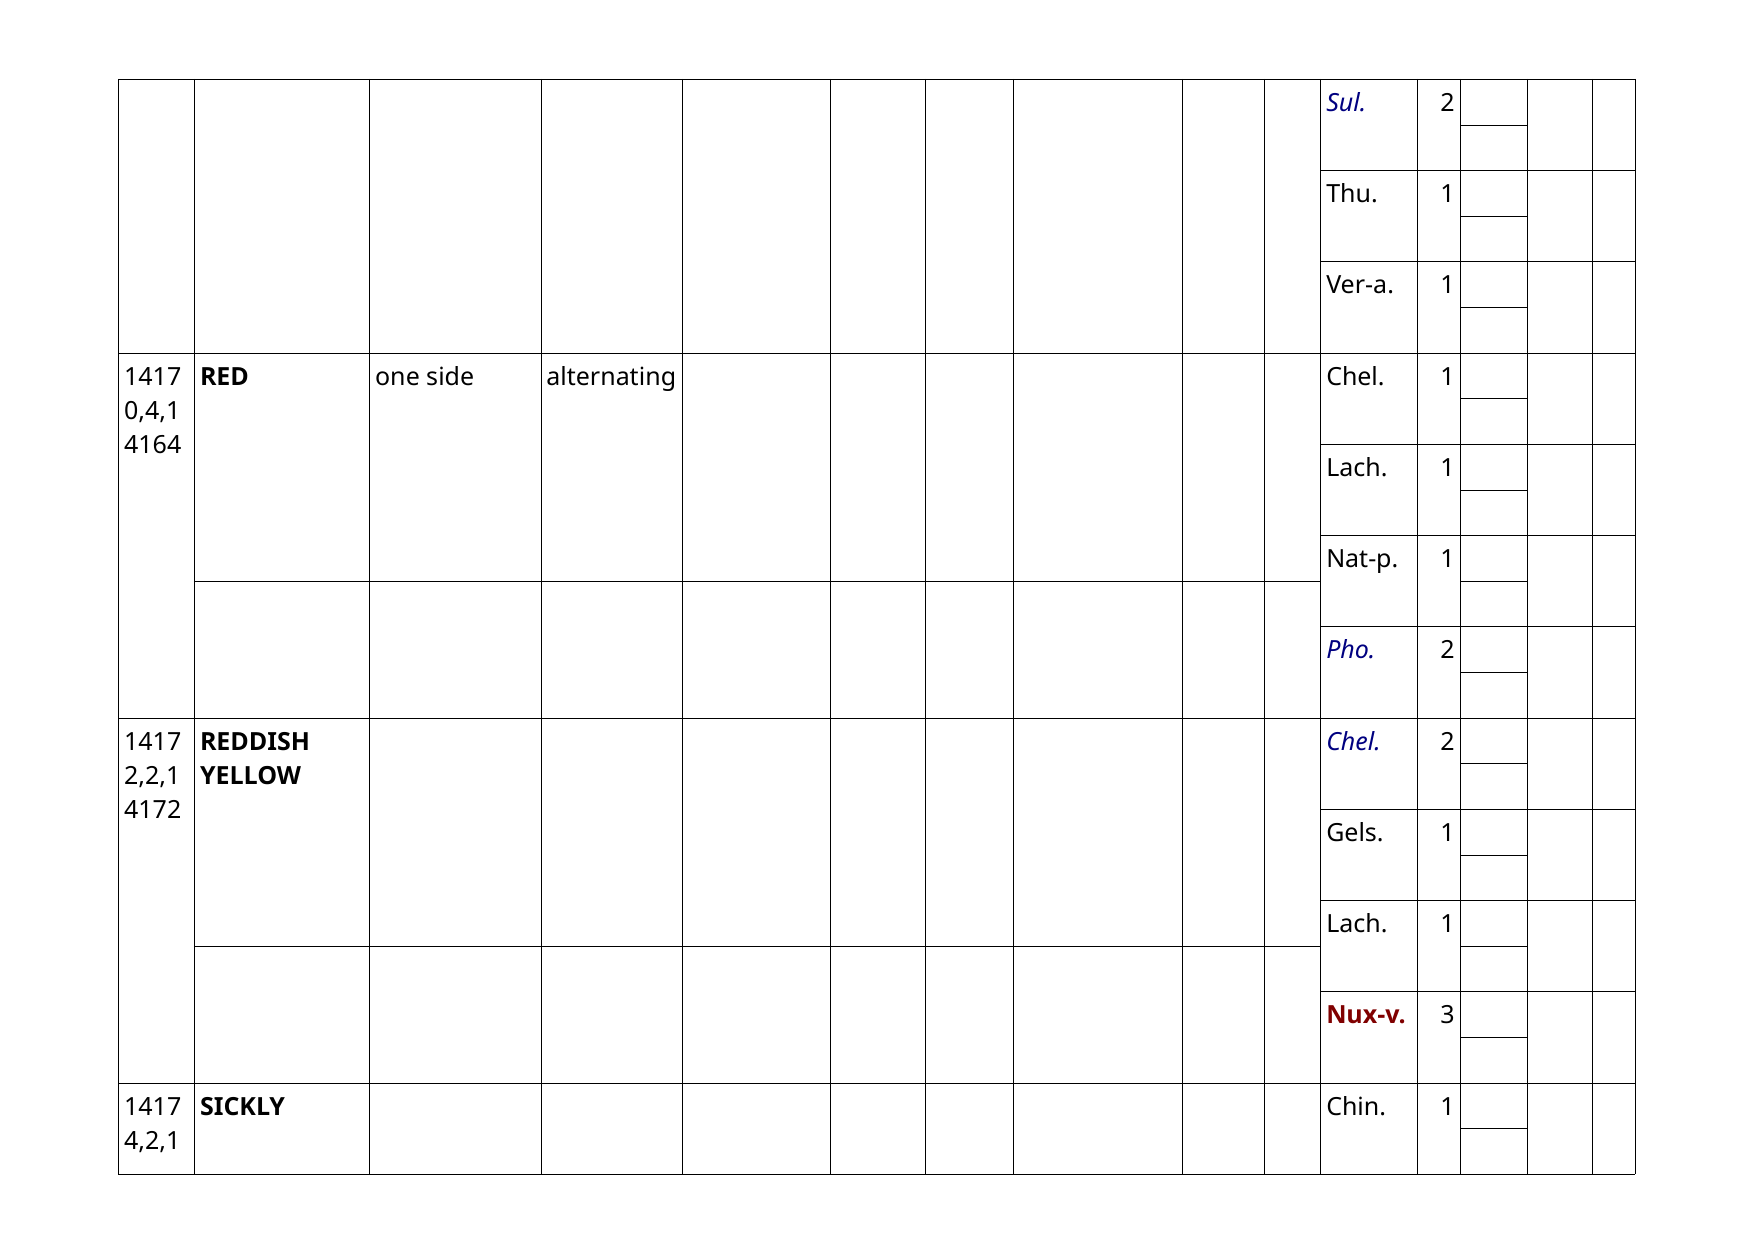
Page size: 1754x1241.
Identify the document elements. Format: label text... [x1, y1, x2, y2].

table_cell [370, 947, 541, 1083]
table_cell [1461, 354, 1527, 398]
table_cell Sul. [1321, 80, 1417, 170]
table_cell [831, 80, 925, 353]
table_cell [683, 719, 830, 946]
table_cell [1461, 947, 1527, 991]
table_cell [1461, 582, 1527, 626]
table_cell [370, 1084, 541, 1174]
table_cell [1461, 171, 1527, 216]
table_cell [1593, 627, 1635, 718]
table_cell [1265, 719, 1320, 946]
table_cell [1528, 262, 1592, 353]
table_cell [926, 947, 1013, 1083]
table_cell [370, 80, 541, 353]
table_cell [1014, 582, 1182, 718]
table_cell sickly [195, 1084, 369, 1174]
table_cell Chel. [1321, 719, 1417, 809]
table_cell [1461, 856, 1527, 900]
table_cell [831, 1084, 925, 1174]
table_cell [1528, 171, 1592, 261]
table_cell [1528, 445, 1592, 535]
table_cell [1461, 491, 1527, 535]
table_cell [1593, 171, 1635, 261]
table_cell [1593, 719, 1635, 809]
table_cell [542, 80, 682, 353]
table_cell [1265, 1084, 1320, 1174]
table_cell [831, 719, 925, 946]
table_cell [195, 80, 369, 353]
table_cell [542, 582, 682, 718]
table_cell one side [370, 354, 541, 581]
table_cell [926, 719, 1013, 946]
table_cell 1 [1418, 810, 1460, 900]
table_cell [926, 582, 1013, 718]
table_cell [1528, 810, 1592, 900]
table_cell [1461, 1129, 1527, 1174]
table_cell [1014, 354, 1182, 581]
table_cell Nat-p. [1321, 536, 1417, 626]
table_cell [831, 947, 925, 1083]
table_cell [1528, 901, 1592, 991]
table_cell [1593, 262, 1635, 353]
table_cell [1014, 947, 1182, 1083]
table_cell [1461, 992, 1527, 1037]
table_cell [1461, 262, 1527, 307]
table_cell [1461, 1038, 1527, 1083]
table_cell [1265, 80, 1320, 353]
table_cell [1461, 536, 1527, 581]
table_cell Ver-a. [1321, 262, 1417, 353]
table_cell [831, 582, 925, 718]
table_cell [195, 947, 369, 1083]
table_cell 1 [1418, 901, 1460, 991]
table_cell [683, 947, 830, 1083]
table_cell red [195, 354, 369, 581]
table_cell 2 [1418, 627, 1460, 718]
table_cell 1 [1418, 445, 1460, 535]
table_cell [1014, 80, 1182, 353]
table_cell [1461, 1084, 1527, 1128]
table_cell [1593, 536, 1635, 626]
table_cell [1593, 445, 1635, 535]
table_cell [1461, 445, 1527, 489]
table_cell [195, 582, 369, 718]
table_cell 2 [1418, 719, 1460, 809]
table_cell Chin. [1321, 1084, 1417, 1174]
table_cell [1183, 719, 1264, 946]
table_cell [1461, 719, 1527, 763]
table_cell [370, 582, 541, 718]
table_cell [542, 719, 682, 946]
table_cell [1183, 354, 1264, 581]
table_cell [370, 719, 541, 946]
table_cell [1461, 308, 1527, 353]
table_cell [1183, 582, 1264, 718]
table_cell 14170,4,14164 [119, 354, 194, 718]
table_cell [1528, 1084, 1592, 1174]
table_cell [542, 947, 682, 1083]
table_cell [1528, 627, 1592, 718]
table_cell [926, 354, 1013, 581]
table_cell [1265, 947, 1320, 1083]
table_cell [1461, 126, 1527, 170]
table_cell alternating [542, 354, 682, 581]
table_cell [683, 582, 830, 718]
table_cell [1461, 627, 1527, 672]
table_cell [1265, 354, 1320, 581]
table_cell 14172,2,14172 [119, 719, 194, 1083]
table_cell [683, 80, 830, 353]
table_cell [119, 80, 194, 353]
table_cell 3 [1418, 992, 1460, 1083]
table_cell [1461, 764, 1527, 809]
table_cell Nux-v. [1321, 992, 1417, 1083]
table_cell Lach. [1321, 445, 1417, 535]
table_cell Lach. [1321, 901, 1417, 991]
table_cell [1593, 354, 1635, 444]
table_cell [1528, 719, 1592, 809]
table_cell 1 [1418, 536, 1460, 626]
table_cell [683, 354, 830, 581]
table_cell 1 [1418, 354, 1460, 444]
table_cell [1461, 810, 1527, 854]
table_cell [1461, 217, 1527, 261]
table_cell [926, 80, 1013, 353]
table_cell 1 [1418, 262, 1460, 353]
table_cell 14174,2,1 [119, 1084, 194, 1174]
table_cell [1461, 399, 1527, 444]
table_cell [683, 1084, 830, 1174]
table_cell [926, 1084, 1013, 1174]
table_cell [1461, 901, 1527, 946]
table_cell Pho. [1321, 627, 1417, 718]
table_cell [1183, 80, 1264, 353]
table_cell [1593, 992, 1635, 1083]
table_cell [1014, 719, 1182, 946]
table_cell Gels. [1321, 810, 1417, 900]
table_cell [1593, 1084, 1635, 1174]
table_cell [1528, 992, 1592, 1083]
table_cell [831, 354, 925, 581]
table_cell 2 [1418, 80, 1460, 170]
table_cell 1 [1418, 1084, 1460, 1174]
table_cell [1461, 673, 1527, 718]
table_cell [1528, 536, 1592, 626]
table_cell 1 [1418, 171, 1460, 261]
table_cell reddish yellow [195, 719, 369, 946]
table_cell [1014, 1084, 1182, 1174]
table_cell Chel. [1321, 354, 1417, 444]
table_cell [1528, 80, 1592, 170]
table_cell [1461, 80, 1527, 124]
table_cell [1183, 947, 1264, 1083]
table_cell [542, 1084, 682, 1174]
table_cell Thu. [1321, 171, 1417, 261]
table_cell [1528, 354, 1592, 444]
table_cell [1183, 1084, 1264, 1174]
table_cell [1593, 901, 1635, 991]
table_cell [1593, 80, 1635, 170]
table_cell [1265, 582, 1320, 718]
table_cell [1593, 810, 1635, 900]
